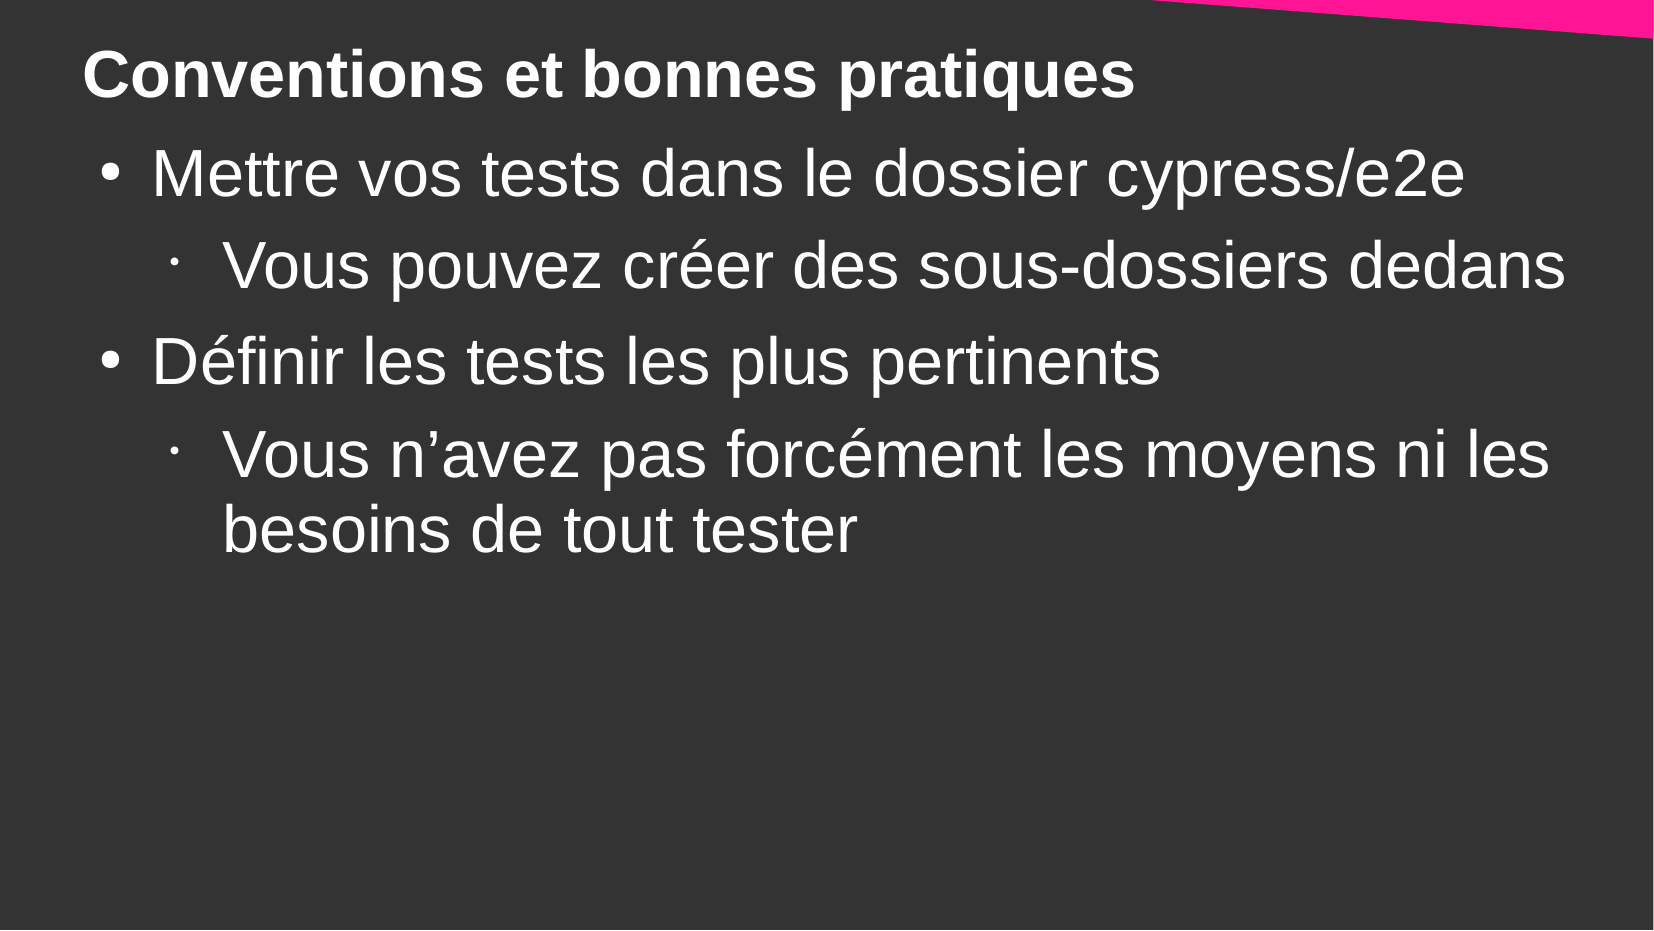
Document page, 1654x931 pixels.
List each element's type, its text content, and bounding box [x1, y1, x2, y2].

title Conventions et bonnes pratiques [82, 37, 1571, 112]
list Mettre vos tests dans le dossier cypress/e2e Vous pouvez créer des sous-dossiers dedans Définir les tests les plus pertinents Vous n’avez pas forcément les moyens ni les besoins de tout tester [80, 135, 1620, 804]
text_box [1148, 0, 1654, 39]
